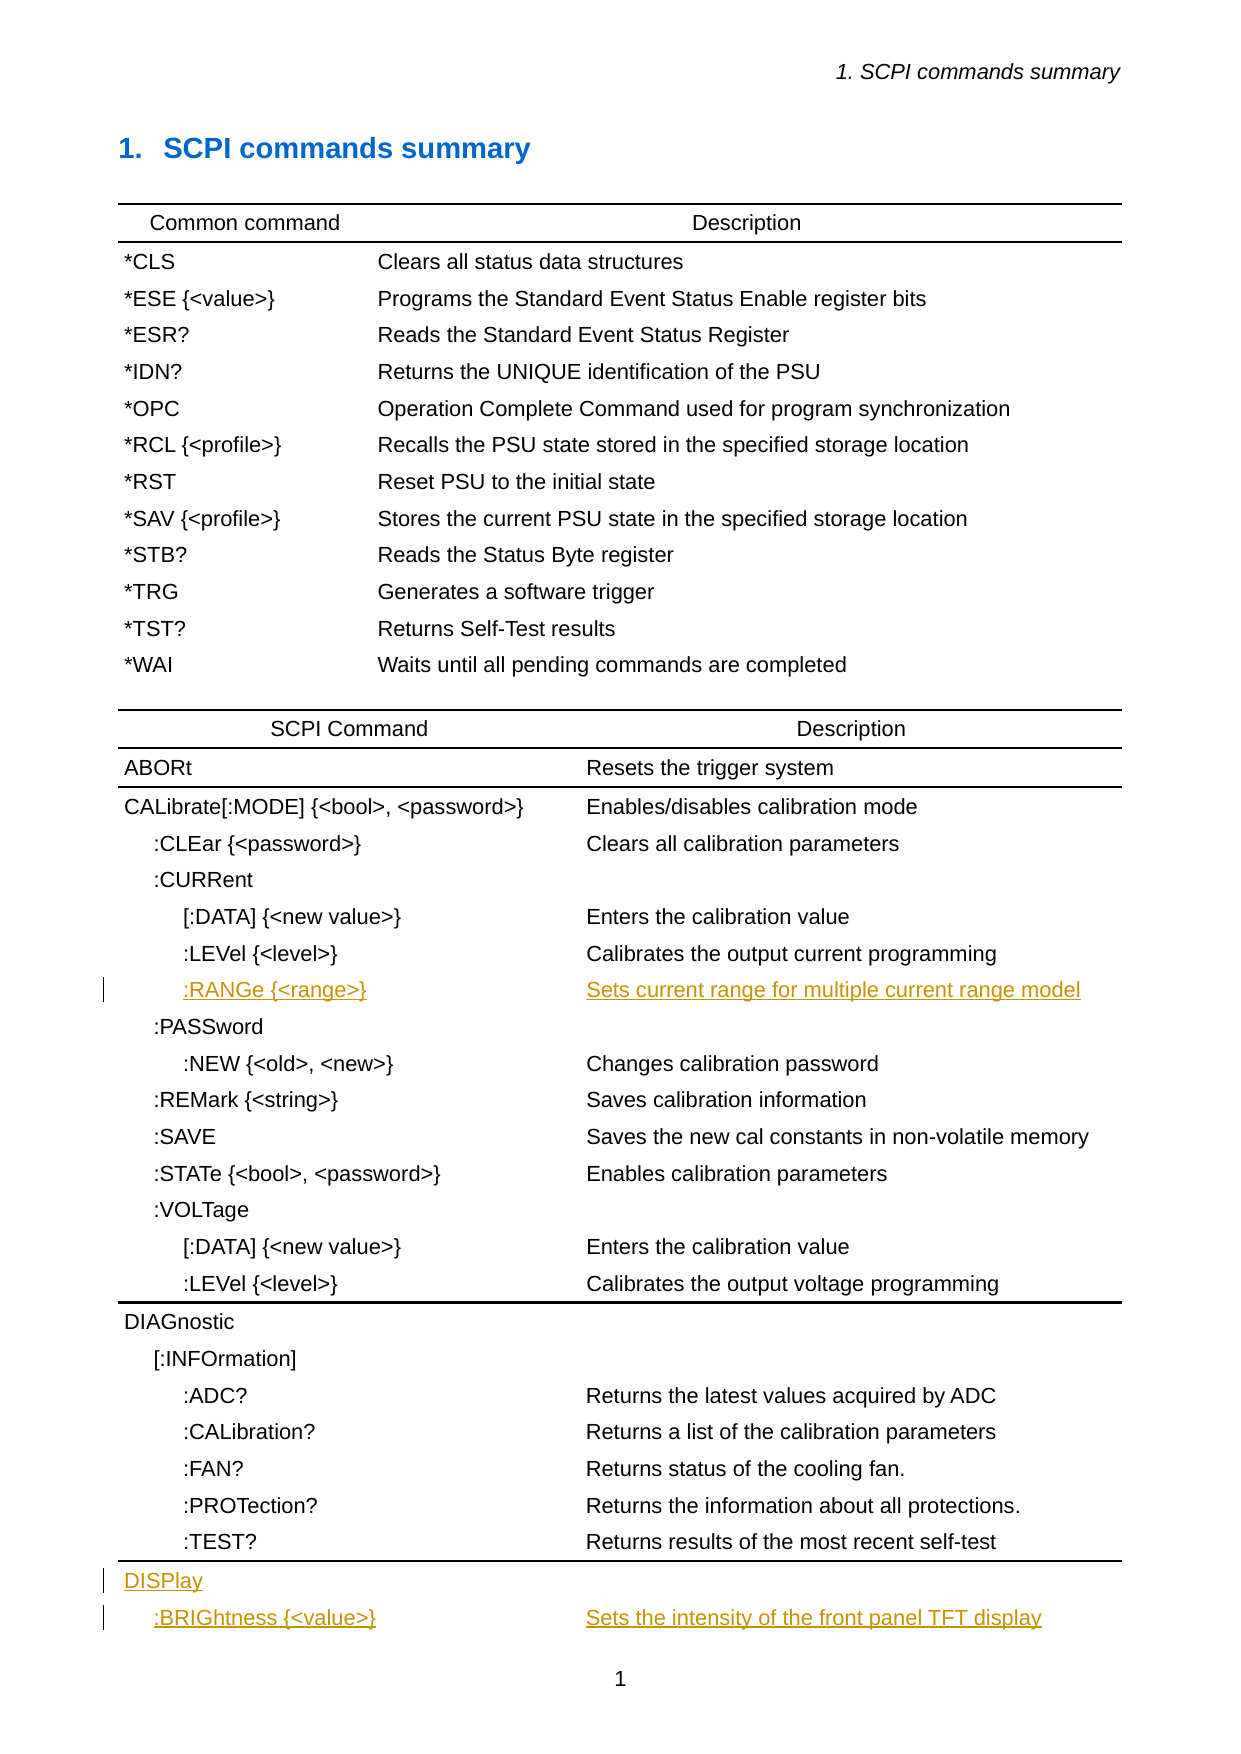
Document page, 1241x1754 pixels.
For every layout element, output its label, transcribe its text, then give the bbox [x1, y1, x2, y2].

table_cell Waits until all pending commands are completed [371, 647, 1122, 683]
table_cell Enables calibration parameters [580, 1155, 1122, 1191]
table_cell [580, 1340, 1122, 1377]
table_cell :REMark {<string>} [118, 1081, 580, 1118]
table_cell Reset PSU to the initial state [371, 463, 1122, 500]
table_cell Reads the Status Byte register [371, 537, 1122, 573]
table_cell :TEST? [118, 1524, 580, 1560]
table_cell *OPC [118, 390, 371, 427]
table_cell *STB? [118, 537, 371, 573]
table_header Description [580, 711, 1122, 747]
table_cell Clears all status data structures [371, 243, 1122, 280]
table_cell [580, 861, 1122, 898]
table_cell Returns results of the most recent self-test [580, 1524, 1122, 1560]
table_cell Sets current range for multiple current range model [580, 971, 1122, 1008]
table_cell :PROTection? [118, 1487, 580, 1523]
table_cell *CLS [118, 243, 371, 280]
table_cell [:INFOrmation] [118, 1340, 580, 1377]
table_cell :LEVel {<level>} [118, 1265, 580, 1301]
table_cell :RANGe {<range>} [118, 971, 580, 1008]
table_cell :CLEar {<password>} [118, 825, 580, 861]
table_cell *IDN? [118, 353, 371, 390]
table_cell Reads the Standard Event Status Register [371, 317, 1122, 353]
table_cell Sets the intensity of the front panel TFT display [580, 1599, 1122, 1636]
table_cell *WAI [118, 647, 371, 683]
table_cell :NEW {<old>, <new>} [118, 1045, 580, 1081]
table_cell CALibrate[:MODE] {<bool>, <password>} [118, 788, 580, 825]
table_cell Enables/disables calibration mode [580, 788, 1122, 825]
table_cell :FAN? [118, 1450, 580, 1487]
table_cell Resets the trigger system [580, 749, 1122, 786]
table_cell Calibrates the output voltage programming [580, 1265, 1122, 1301]
table_cell [580, 1191, 1122, 1228]
table_cell *ESR? [118, 317, 371, 353]
table_cell Operation Complete Command used for program synchronization [371, 390, 1122, 427]
table_header SCPI Command [118, 711, 580, 747]
table_header Description [371, 205, 1122, 241]
table_header Common command [118, 205, 371, 241]
table_cell :LEVel {<level>} [118, 935, 580, 971]
subtitle SCPI commands summary [118, 131, 1122, 165]
table_cell [580, 1008, 1122, 1045]
table_cell Stores the current PSU state in the specified storage location [371, 500, 1122, 537]
table_cell Returns status of the cooling fan. [580, 1450, 1122, 1487]
table_cell Returns the UNIQUE identification of the PSU [371, 353, 1122, 390]
table_cell *TST? [118, 610, 371, 647]
table_cell :SAVE [118, 1118, 580, 1155]
table_cell Generates a software trigger [371, 573, 1122, 610]
table_cell [:DATA] {<new value>} [118, 1228, 580, 1265]
table_cell Returns Self-Test results [371, 610, 1122, 647]
table_cell ABORt [118, 749, 580, 786]
table_cell Saves calibration information [580, 1081, 1122, 1118]
table_cell Calibrates the output current programming [580, 935, 1122, 971]
table_cell *RCL {<profile>} [118, 427, 371, 463]
table_cell Returns the latest values acquired by ADC [580, 1377, 1122, 1413]
table_cell :PASSword [118, 1008, 580, 1045]
table_cell Returns a list of the calibration parameters [580, 1414, 1122, 1450]
table_cell [:DATA] {<new value>} [118, 898, 580, 935]
table_cell Recalls the PSU state stored in the specified storage location [371, 427, 1122, 463]
table_cell :ADC? [118, 1377, 580, 1413]
table_cell :STATe {<bool>, <password>} [118, 1155, 580, 1191]
table_cell Saves the new cal constants in non-volatile memory [580, 1118, 1122, 1155]
table_cell *SAV {<profile>} [118, 500, 371, 537]
table_cell :VOLTage [118, 1191, 580, 1228]
table_cell *RST [118, 463, 371, 500]
table_cell :CURRent [118, 861, 580, 898]
table_cell Returns the information about all protections. [580, 1487, 1122, 1523]
table_cell *TRG [118, 573, 371, 610]
table_cell Clears all calibration parameters [580, 825, 1122, 861]
table_cell :CALibration? [118, 1414, 580, 1450]
table_header DIAGnostic [118, 1304, 580, 1340]
table_cell :BRIGhtness {<value>} [118, 1599, 580, 1636]
table_header [580, 1304, 1122, 1340]
table_cell Programs the Standard Event Status Enable register bits [371, 280, 1122, 317]
table_cell Enters the calibration value [580, 898, 1122, 935]
table_cell [580, 1562, 1122, 1599]
table_cell Changes calibration password [580, 1045, 1122, 1081]
table_cell Enters the calibration value [580, 1228, 1122, 1265]
table_cell *ESE {<value>} [118, 280, 371, 317]
table_cell DISPlay [118, 1562, 580, 1599]
